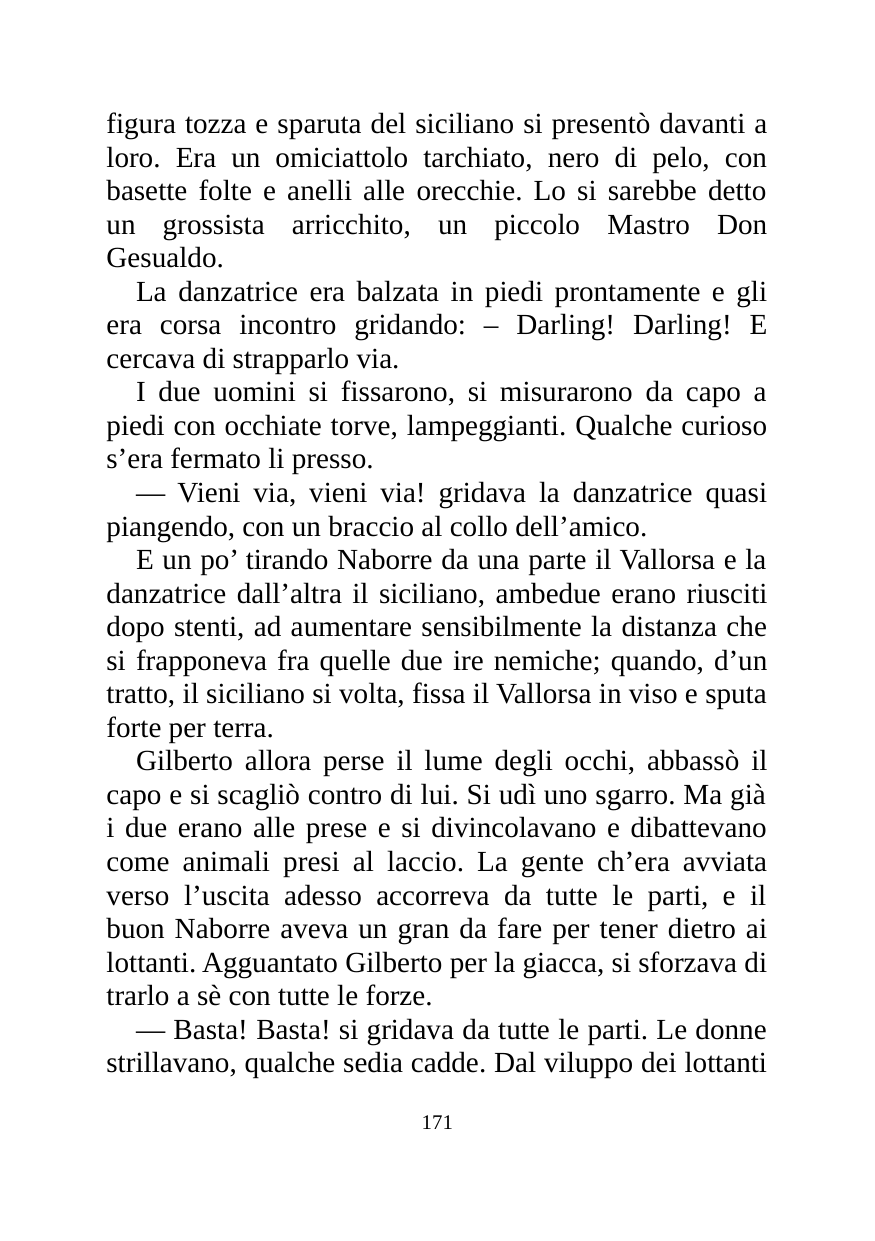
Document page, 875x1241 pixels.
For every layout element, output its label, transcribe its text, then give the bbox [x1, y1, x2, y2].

text E un po’ tirando Naborre da una parte il Vallorsa e la danzatrice dall’altra il siciliano, ambedue erano riusciti dopo stenti, ad aumentare sensibilmente la distanza che si frapponeva fra quelle due ire nemiche; quando, d’un tratto, il siciliano si volta, fissa il Vallorsa in viso e sputa forte per terra. [106, 542, 768, 743]
text figura tozza e sparuta del siciliano si presentò davanti a loro. Era un omiciattolo tarchiato, nero di pelo, con basette folte e anelli alle orecchie. Lo si sarebbe detto un grossista arricchito, un piccolo Mastro Don Gesualdo. [106, 106, 768, 274]
text — Basta! Basta! si gridava da tutte le parti. Le donne strillavano, qualche sedia cadde. Dal viluppo dei lottanti [106, 1012, 768, 1079]
text — Vieni via, vieni via! gridava la danzatrice quasi piangendo, con un braccio al collo dell’amico. [106, 475, 768, 542]
text Gilberto allora perse il lume degli occhi, abbassò il capo e si scagliò contro di lui. Si udì uno sgarro. Ma già i due erano alle prese e si divincolavano e dibattevano come animali presi al laccio. La gente ch’era avviata verso l’uscita adesso accorreva da tutte le parti, e il buon Naborre aveva un gran da fare per tener dietro ai lottanti. Agguantato Gilberto per la giacca, si sforzava di trarlo a sè con tutte le forze. [106, 743, 768, 1012]
text I due uomini si fissarono, si misurarono da capo a piedi con occhiate torve, lampeggianti. Qualche curioso s’era fermato li presso. [106, 374, 768, 475]
text La danzatrice era balzata in piedi prontamente e gli era corsa incontro gridando: – Darling! Darling! E cercava di strapparlo via. [106, 274, 768, 374]
